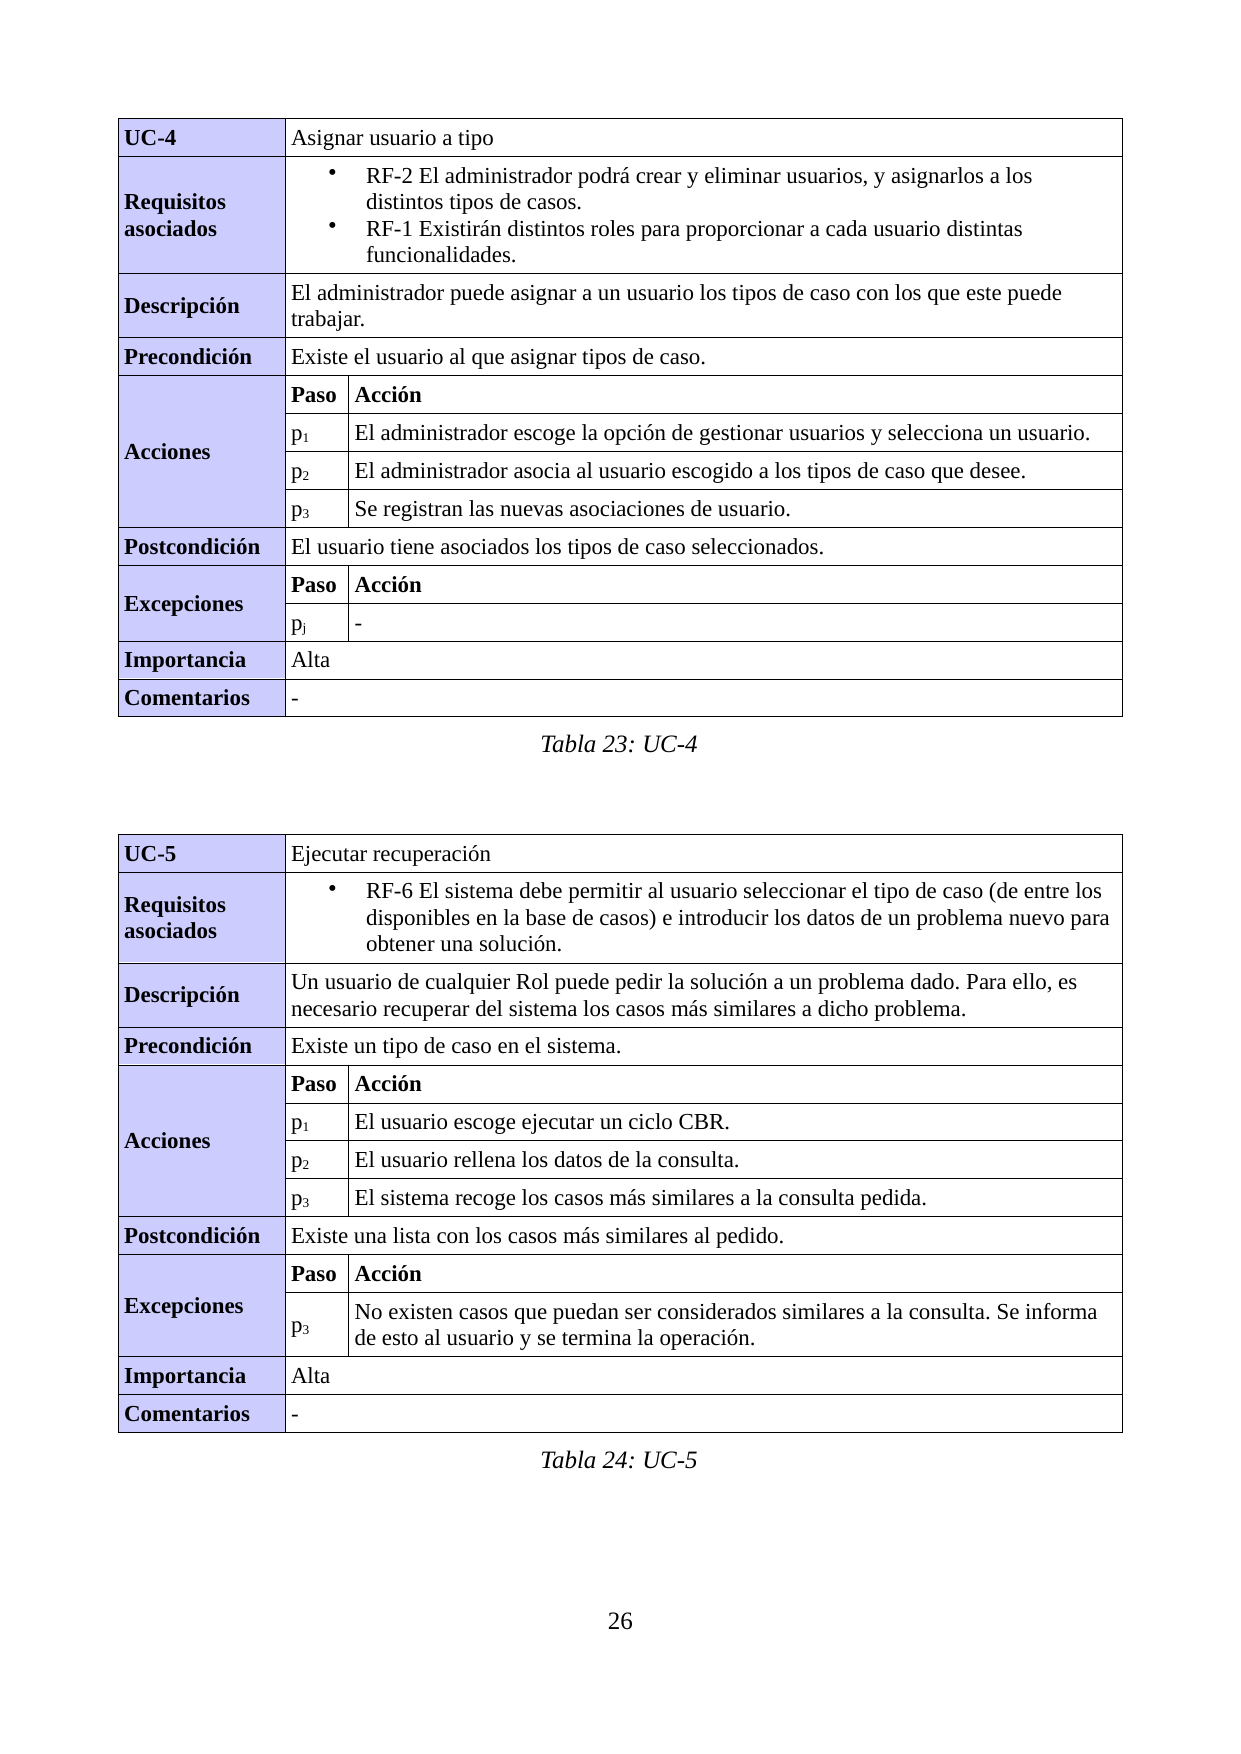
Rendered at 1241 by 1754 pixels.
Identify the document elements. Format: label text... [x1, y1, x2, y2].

table_cell p1 [286, 414, 348, 451]
table_cell Comentarios [119, 680, 285, 716]
table_cell - [349, 604, 1122, 641]
table_cell - [286, 1395, 1122, 1432]
table_header Ejecutar recuperación [286, 835, 1122, 872]
table_cell Acción [349, 1066, 1122, 1102]
table_cell Acciones [119, 1066, 285, 1216]
table_cell Paso [286, 566, 348, 603]
table_cell p2 [286, 1141, 348, 1178]
table_cell Existe una lista con los casos más similares al pedido. [286, 1217, 1122, 1254]
table_cell El usuario rellena los datos de la consulta. [349, 1141, 1122, 1178]
table_cell Importancia [119, 642, 285, 678]
table_cell Acción [349, 566, 1122, 603]
table_cell Descripción [119, 274, 285, 337]
table_cell p3 [286, 1179, 348, 1216]
table_cell Importancia [119, 1357, 285, 1394]
table_cell Paso [286, 376, 348, 413]
table_cell Existe un tipo de caso en el sistema. [286, 1028, 1122, 1064]
table_cell p1 [286, 1104, 348, 1140]
table_header UC-5 [119, 835, 285, 872]
table_cell Acción [349, 1255, 1122, 1292]
table_cell Un usuario de cualquier Rol puede pedir la solución a un problema dado. Para ello, es necesario recuperar del sistema los casos más similares a dicho problema. [286, 964, 1122, 1027]
table_cell Existe el usuario al que asignar tipos de caso. [286, 338, 1122, 375]
table_cell El administrador escoge la opción de gestionar usuarios y selecciona un usuario. [349, 414, 1122, 451]
table_cell Excepciones [119, 566, 285, 641]
table_cell RF-6 El sistema debe permitir al usuario seleccionar el tipo de caso (de entre los disponibles en la base de casos) e introducir los datos de un problema nuevo para obtener una solución. [286, 873, 1122, 962]
table_header Asignar usuario a tipo [286, 119, 1122, 156]
text Tabla 24: UC-5 [118, 1445, 1122, 1473]
table_cell pj [286, 604, 348, 641]
table_cell Precondición [119, 1028, 285, 1064]
table_cell Alta [286, 1357, 1122, 1394]
table_cell Comentarios [119, 1395, 285, 1432]
table_cell Requisitos asociados [119, 873, 285, 962]
table_cell p3 [286, 1293, 348, 1356]
text Tabla 23: UC-4 [118, 729, 1122, 758]
table_cell El administrador asocia al usuario escogido a los tipos de caso que desee. [349, 452, 1122, 489]
table_cell Se registran las nuevas asociaciones de usuario. [349, 490, 1122, 527]
table_cell El administrador puede asignar a un usuario los tipos de caso con los que este puede trabajar. [286, 274, 1122, 337]
table_cell No existen casos que puedan ser considerados similares a la consulta. Se informa de esto al usuario y se termina la operación. [349, 1293, 1122, 1356]
table_cell El usuario escoge ejecutar un ciclo CBR. [349, 1104, 1122, 1140]
table_cell RF-2 El administrador podrá crear y eliminar usuarios, y asignarlos a los distintos tipos de casos. RF-1 Existirán distintos roles para proporcionar a cada usuario distintas funcionalidades. [286, 157, 1122, 273]
table_cell Alta [286, 642, 1122, 678]
table_cell Descripción [119, 964, 285, 1027]
table_cell p2 [286, 452, 348, 489]
table_cell Precondición [119, 338, 285, 375]
table_cell Postcondición [119, 528, 285, 565]
table_header UC-4 [119, 119, 285, 156]
table_cell Paso [286, 1066, 348, 1102]
table_cell Excepciones [119, 1255, 285, 1356]
table_cell Postcondición [119, 1217, 285, 1254]
table_cell p3 [286, 490, 348, 527]
table_cell Requisitos asociados [119, 157, 285, 273]
table_cell Acción [349, 376, 1122, 413]
table_cell Paso [286, 1255, 348, 1292]
table_cell Acciones [119, 376, 285, 527]
table_cell El sistema recoge los casos más similares a la consulta pedida. [349, 1179, 1122, 1216]
table_cell El usuario tiene asociados los tipos de caso seleccionados. [286, 528, 1122, 565]
table_cell - [286, 680, 1122, 716]
